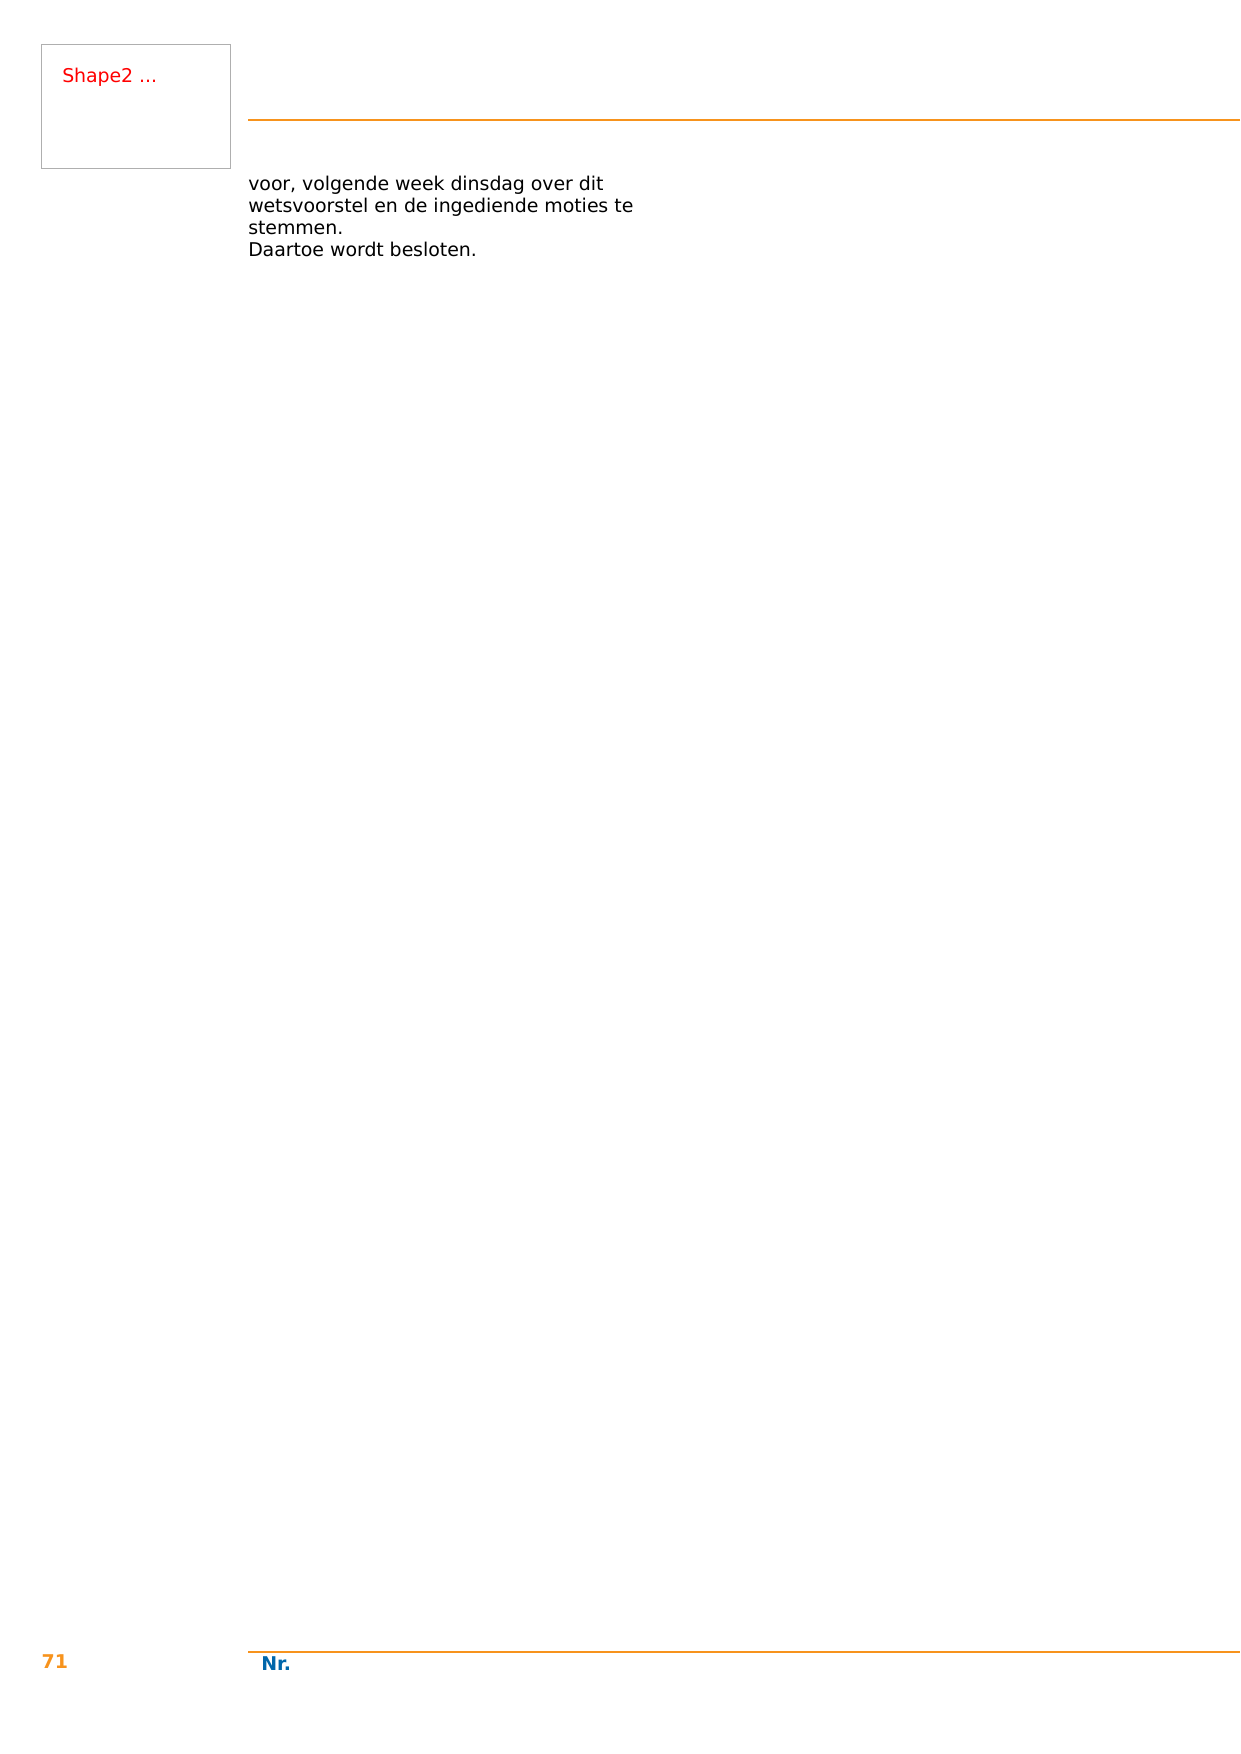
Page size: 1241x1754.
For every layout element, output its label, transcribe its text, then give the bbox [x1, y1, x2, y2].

text voor, volgende week dinsdag over dit wetsvoorstel en de ingediende moties te stemmen. [248, 173, 691, 239]
text Daartoe wordt besloten. [248, 239, 691, 261]
